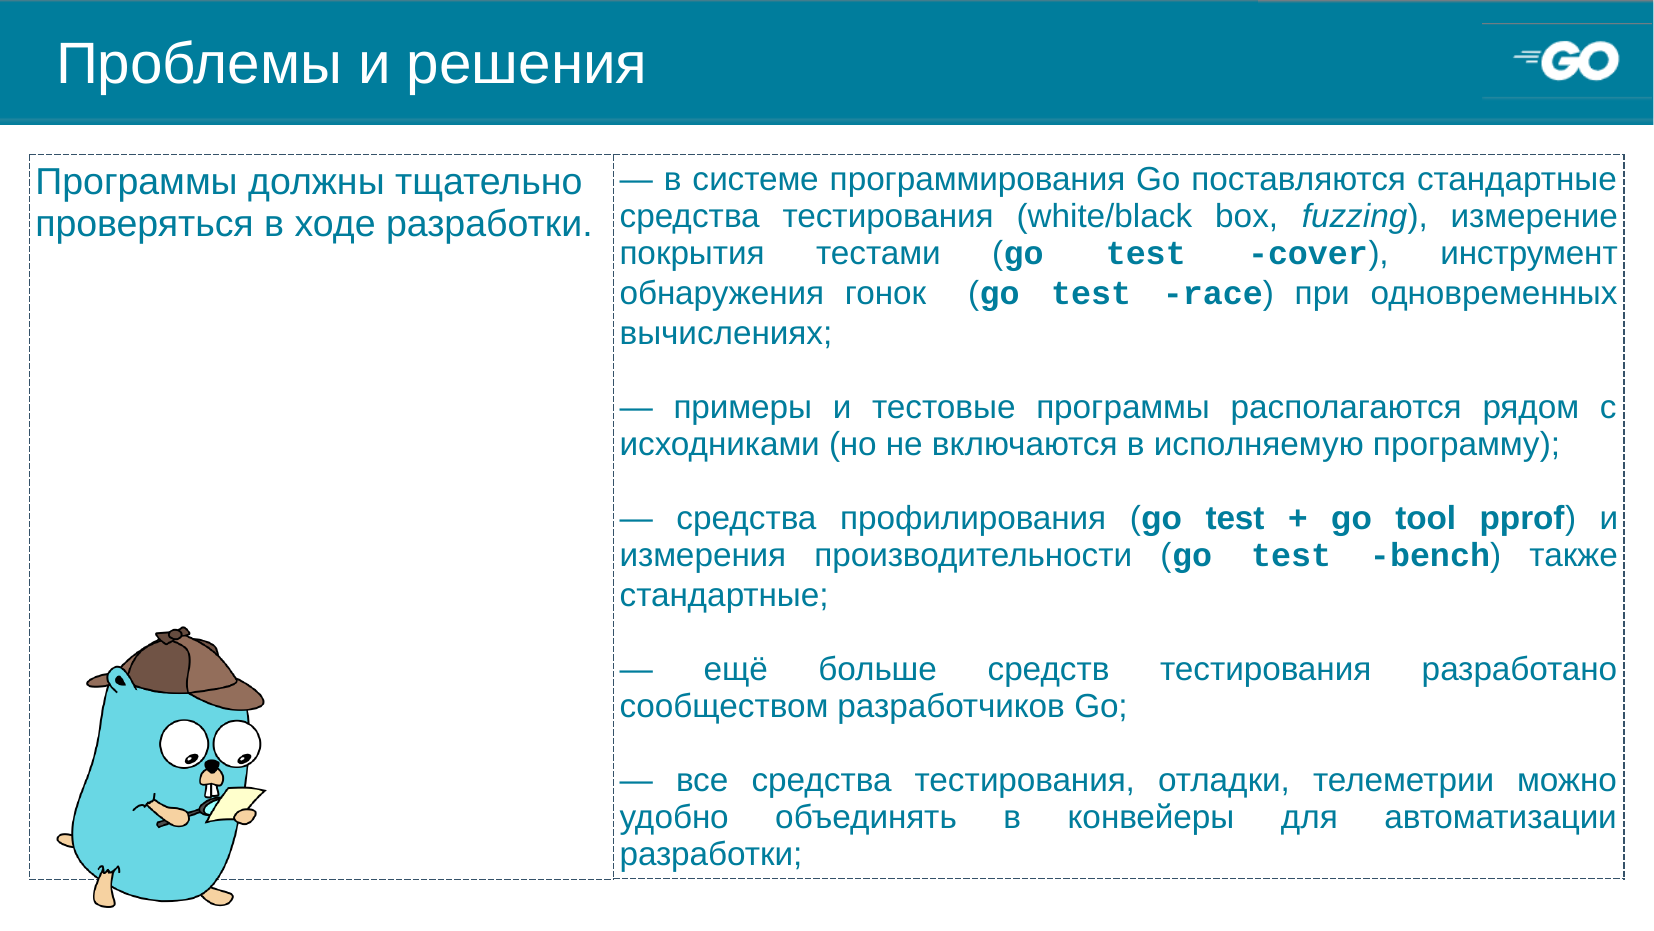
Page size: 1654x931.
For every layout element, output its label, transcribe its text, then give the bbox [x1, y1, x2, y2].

table_header Программы должны тщательно проверяться в ходе разработки. [30, 155, 614, 879]
picture [1542, 41, 1619, 81]
picture [11, 620, 325, 916]
table_header — в системе программирования Go поставляются стандартные средства тестирования (white/black box, fuzzing), измерение покрытия тестами (go test -cover), инструмент обнаружения гонок (go test -race) при одновременных вычислениях; — примеры и тестовые программы располагаются рядом с исходниками (но не включаются в исполняемую программу); — средства профилирования (go test + go tool pprof) и измерения производительности (go test -bench) также стандартные; — ещё больше средств тестирования разработано сообществом разработчиков Go; — все средства тестирования, отладки, телеметрии можно удобно объединять в конвейеры для автоматизации разработки; [614, 155, 1624, 879]
text_box Проблемы и решения [41, 23, 1495, 104]
